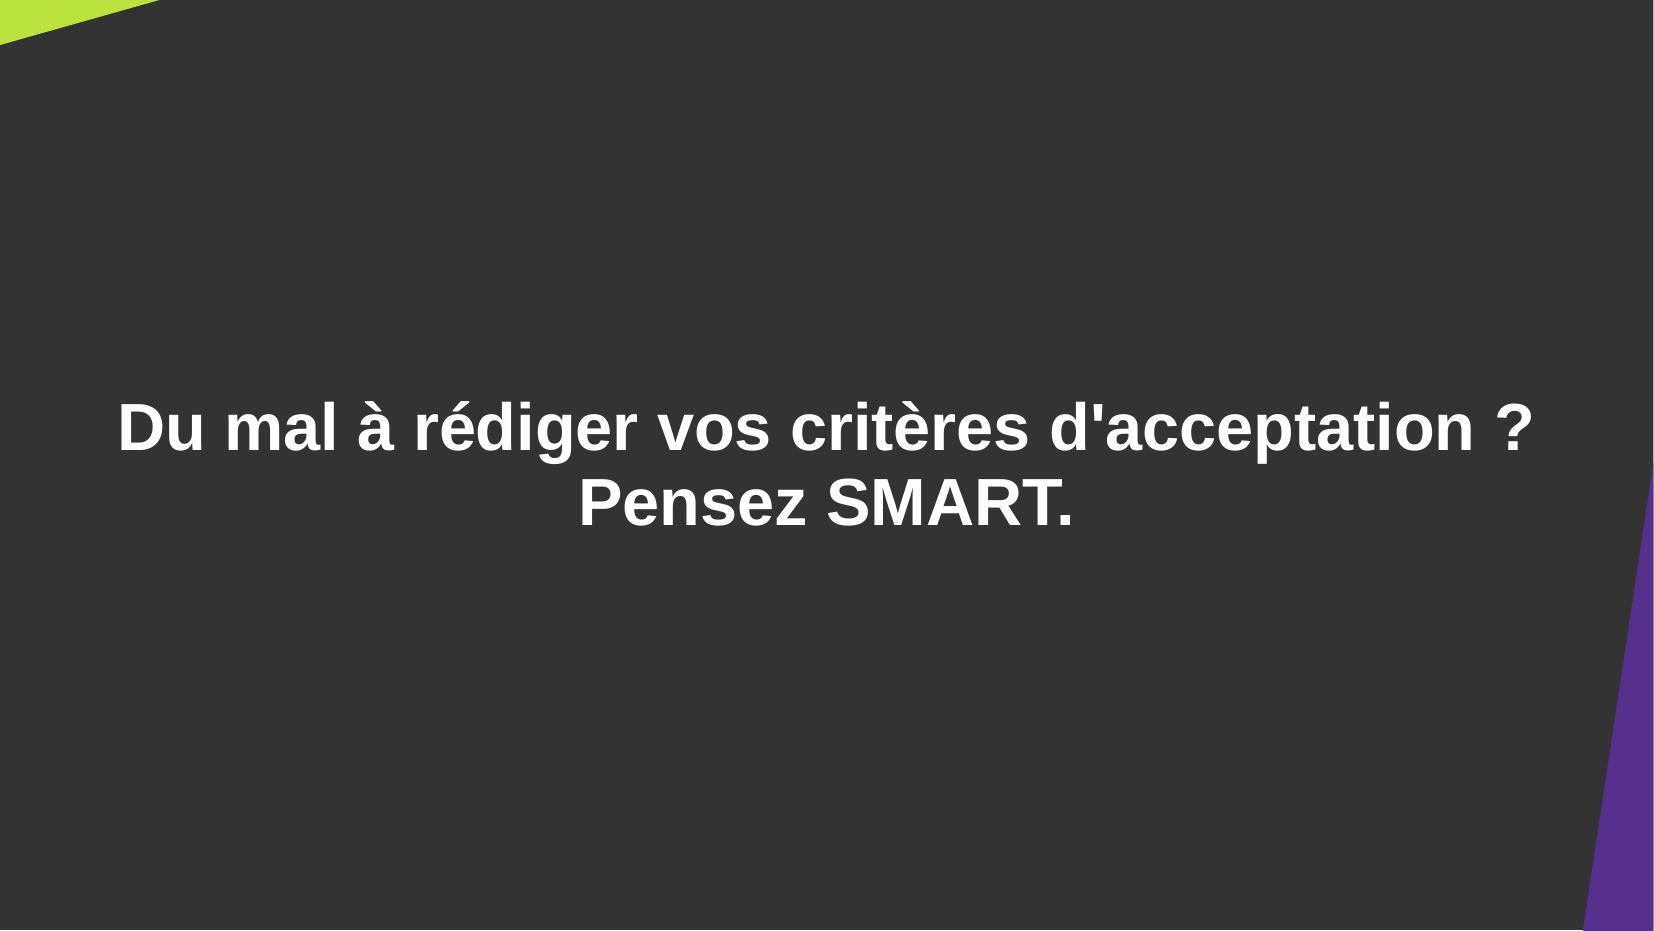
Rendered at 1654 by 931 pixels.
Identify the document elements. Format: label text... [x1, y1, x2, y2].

text_box [0, 0, 160, 46]
title Du mal à rédiger vos critères d'acceptation ? Pensez SMART. [31, 367, 1622, 563]
text_box [1582, 458, 1654, 931]
